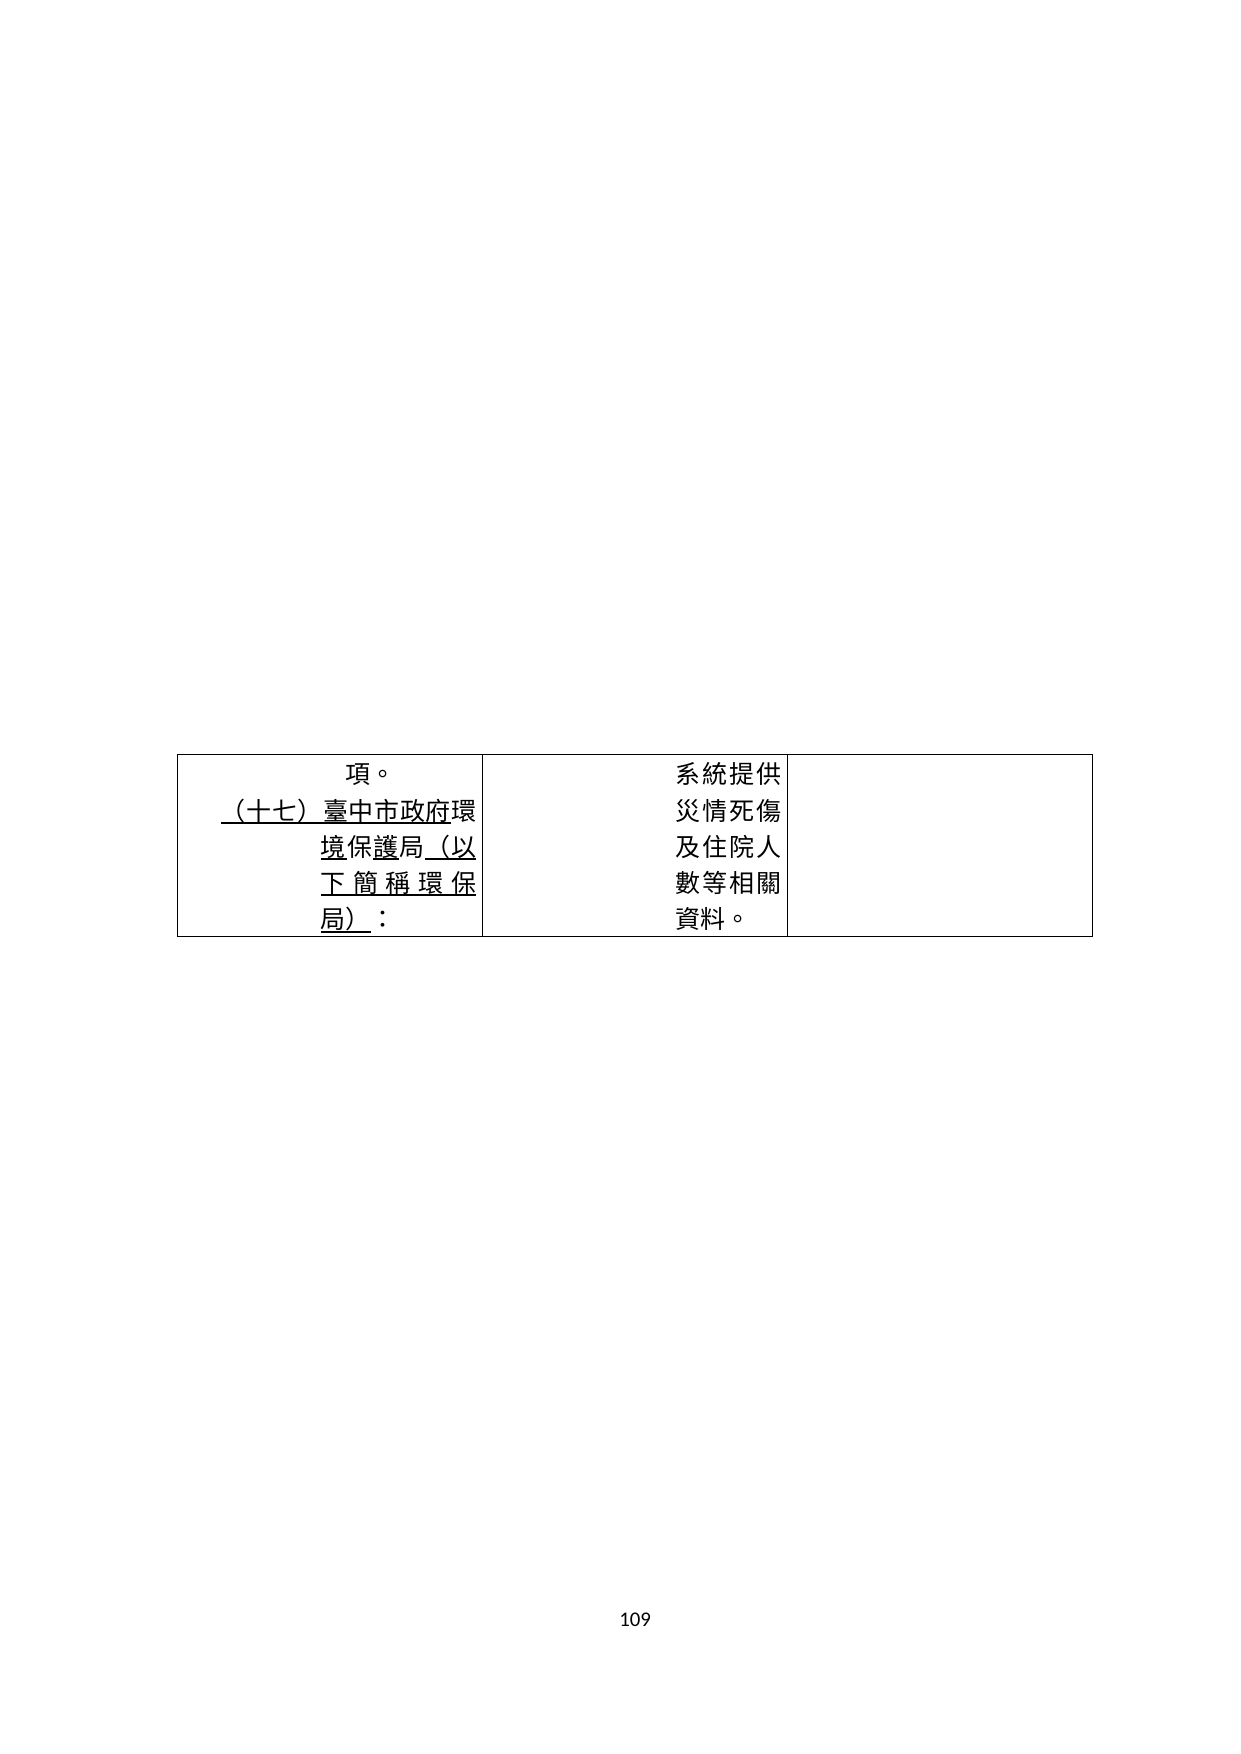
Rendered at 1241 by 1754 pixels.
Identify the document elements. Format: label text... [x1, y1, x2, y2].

table_cell 系統提供災情死傷及住院人數等相關資料。 [483, 755, 787, 936]
table_cell 項。 （十七）臺中市政府環境保護局（以下簡稱環保局）： [178, 755, 482, 936]
table_cell [788, 755, 1092, 936]
